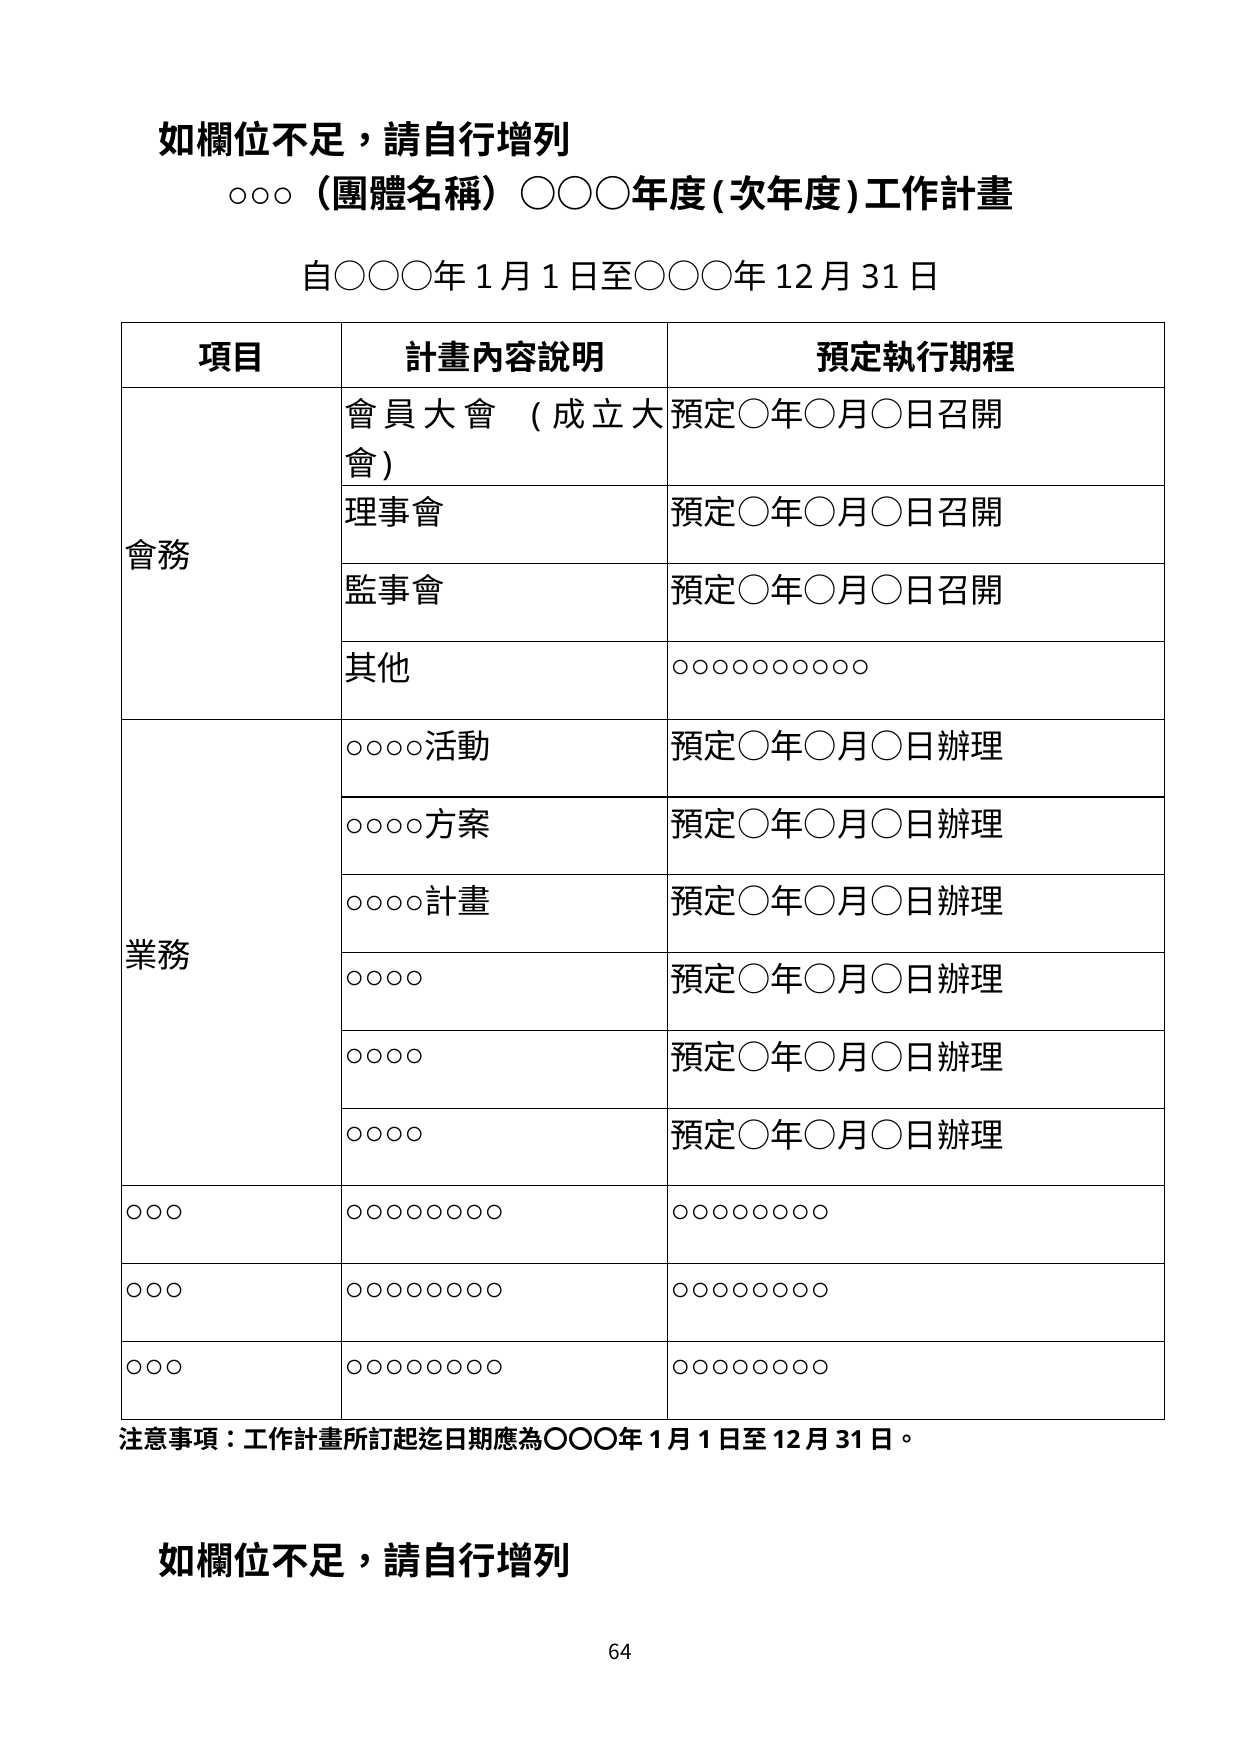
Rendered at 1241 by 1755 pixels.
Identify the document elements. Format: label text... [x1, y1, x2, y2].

table_cell ○○○○○○○○ [668, 1264, 1164, 1341]
table_cell ○○○○○○○○ [668, 1342, 1164, 1419]
table_cell ○○○ [122, 1264, 341, 1341]
text 注意事項：工作計畫所訂起迄日期應為〇〇〇年1月1日至12月31日。 [118, 1420, 1063, 1456]
table_cell ○○○○○○○○○○ [668, 642, 1164, 718]
table_cell ○○○○○○○○ [668, 1186, 1164, 1263]
table_cell 預定○年○月○日召開 [668, 564, 1164, 641]
table_header 項目 [122, 323, 341, 387]
table_cell 會務 [122, 388, 341, 718]
table_cell ○○○○○○○○ [342, 1264, 667, 1341]
text ○○○（團體名稱）○○○年度(次年度)工作計畫 [177, 166, 1063, 218]
table_header 計畫內容說明 [342, 323, 667, 387]
table_cell ○○○○活動 [342, 720, 667, 796]
table_cell ○○○ [122, 1186, 341, 1263]
table_cell ○○○○方案 [342, 798, 667, 874]
table_cell 預定○年○月○日辦理 [668, 1031, 1164, 1108]
table_cell ○○○○ [342, 953, 667, 1030]
table_cell ○○○○ [342, 1109, 667, 1185]
table_cell 會員大會 (成立大會) [342, 388, 667, 485]
table_cell 預定○年○月○日召開 [668, 486, 1164, 563]
table_cell ○○○○○○○○ [342, 1342, 667, 1419]
table_cell 預定○年○月○日辦理 [668, 1109, 1164, 1185]
text 如欄位不足，請自行增列 [118, 1524, 1063, 1587]
table_cell 預定○年○月○日辦理 [668, 798, 1164, 874]
table_cell 監事會 [342, 564, 667, 641]
table_header 預定執行期程 [668, 323, 1164, 387]
table_cell 預定○年○月○日辦理 [668, 953, 1164, 1030]
table_cell ○○○○計畫 [342, 875, 667, 952]
table_cell 其他 [342, 642, 667, 718]
table_cell 業務 [122, 720, 341, 1185]
table_cell ○○○ [122, 1342, 341, 1419]
text 自○○○年1月1日至○○○年12月31日 [177, 255, 1063, 297]
table_cell 預定○年○月○日召開 [668, 388, 1164, 485]
table_cell 預定○年○月○日辦理 [668, 720, 1164, 796]
table_cell ○○○○ [342, 1031, 667, 1108]
text 如欄位不足，請自行增列 [118, 103, 1063, 166]
table_cell 理事會 [342, 486, 667, 563]
table_cell 預定○年○月○日辦理 [668, 875, 1164, 952]
table_cell ○○○○○○○○ [342, 1186, 667, 1263]
